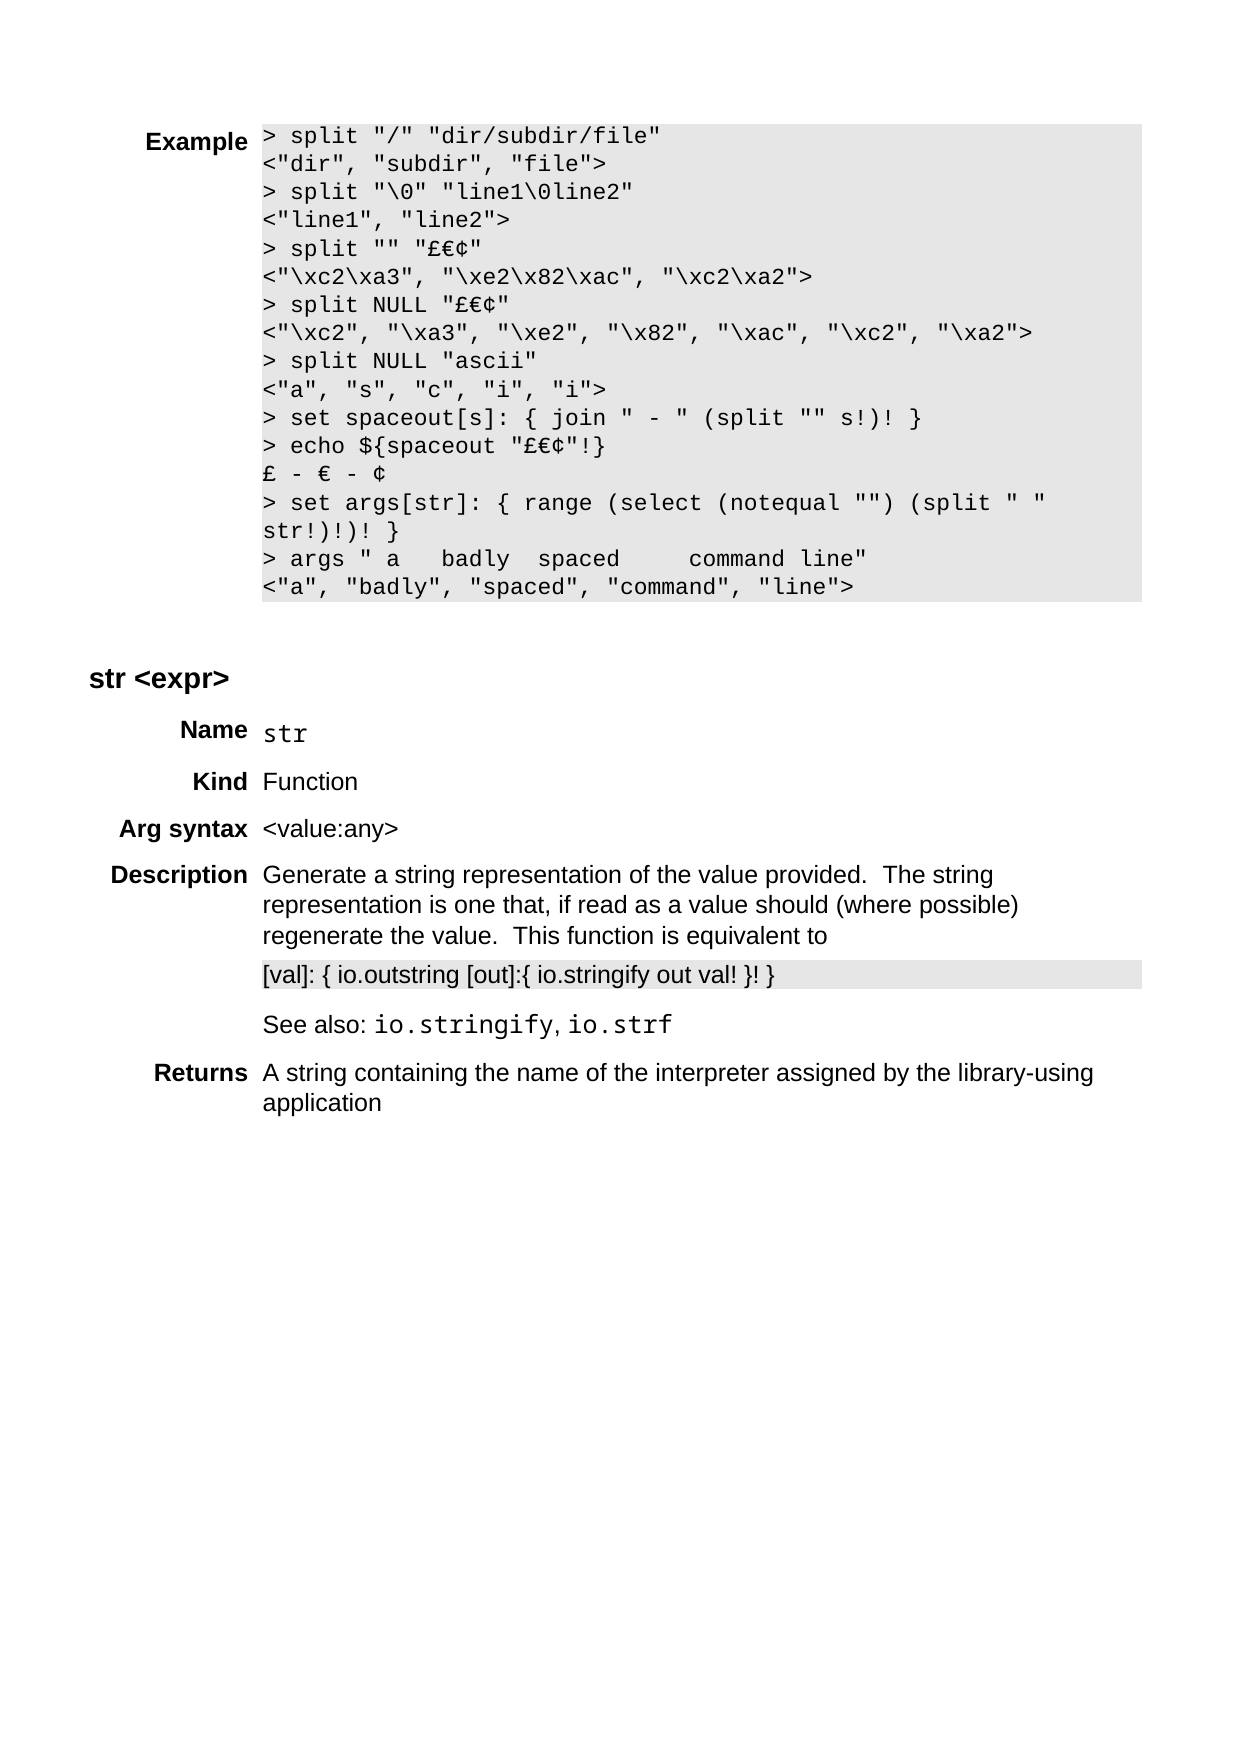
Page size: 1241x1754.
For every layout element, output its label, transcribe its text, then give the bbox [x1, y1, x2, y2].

table_cell Returns [89, 1049, 259, 1126]
table_header str [260, 707, 1145, 758]
table_cell A string containing the name of the interpreter assigned by the library-using application [260, 1049, 1145, 1126]
table_cell <value:any> [260, 805, 1145, 851]
table_cell Function [260, 758, 1145, 805]
subtitle str <expr> [88, 661, 1145, 694]
table_cell Arg syntax [89, 805, 259, 851]
table_cell > split "/" "dir/subdir/file" <"dir", "subdir", "file"> > split "\0" "line1\0line2" <"line1", "line2"> > split "" "£€¢" <"\xc2\xa3", "\xe2\x82\xac", "\xc2\xa2"> > split NULL "£€¢" <"\xc2", "\xa3", "\xe2", "\x82", "\xac", "\xc2", "\xa2"> > split NULL "ascii" <"a", "s", "c", "i", "i"> > set spaceout[s]: { join " - " (split "" s!)! } > echo ${spaceout "£€¢"!} £ - € - ¢ > set args[str]: { range (select (notequal "") (split " " str!)!)! } > args " a badly spaced command line" <"a", "badly", "spaced", "command", "line"> [260, 118, 1145, 613]
table_cell Generate a string representation of the value provided. The string representation is one that, if read as a value should (where possible) regenerate the value. This function is equivalent to [val]: { io.outstring [out]:{ io.stringify out val! }! } See also: io.stringify, io.strf [260, 851, 1145, 1049]
table_cell Example [89, 118, 259, 613]
table_cell Kind [89, 758, 259, 805]
table_header Name [89, 707, 259, 758]
table_cell Description [89, 851, 259, 1049]
